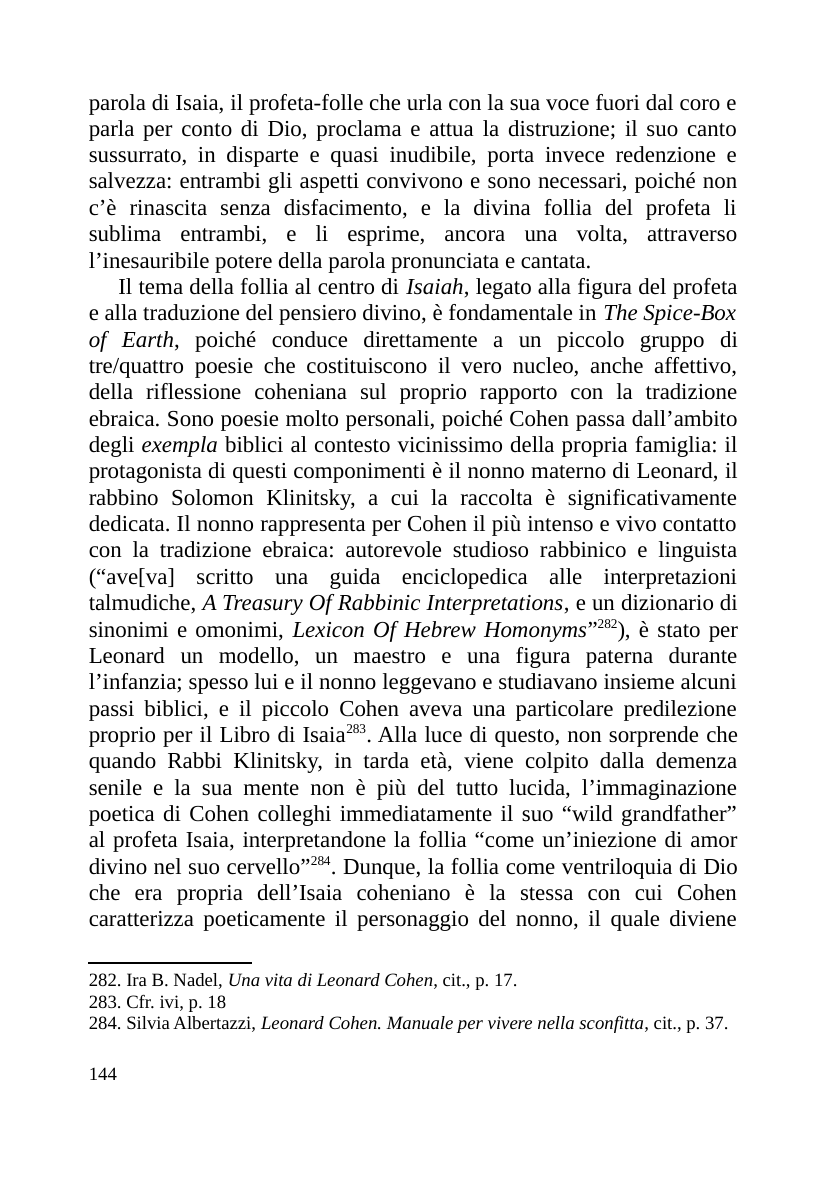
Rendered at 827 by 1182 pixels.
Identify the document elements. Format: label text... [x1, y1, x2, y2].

text Cfr. ivi, p. 18 [88, 991, 738, 1012]
text parola di Isaia, il profeta-folle che urla con la sua voce fuori dal coro e parla per conto di Dio, proclama e attua la distruzione; il suo canto sussurrato, in disparte e quasi inudibile, porta invece redenzione e salvezza: entrambi gli aspetti convivono e sono necessari, poiché non c’è rinascita senza disfacimento, e la divina follia del profeta li sublima entrambi, e li esprime, ancora una volta, attraverso l’inesauribile potere della parola pronunciata e cantata. [88, 88, 738, 273]
text Silvia Albertazzi, Leonard Cohen. Manuale per vivere nella sconfitta, cit., p. 37. [88, 1012, 738, 1034]
text Il tema della follia al centro di Isaiah, legato alla figura del profeta e alla traduzione del pensiero divino, è fondamentale in The Spice-Box of Earth, poiché conduce direttamente a un piccolo gruppo di tre/quattro poesie che costituiscono il vero nucleo, anche affettivo, della riflessione coheniana sul proprio rapporto con la tradizione ebraica. Sono poesie molto personali, poiché Cohen passa dall’ambito degli exempla biblici al contesto vicinissimo della propria famiglia: il protagonista di questi componimenti è il nonno materno di Leonard, il rabbino Solomon Klinitsky, a cui la raccolta è significativamente dedicata. Il nonno rappresenta per Cohen il più intenso e vivo contatto con la tradizione ebraica: autorevole studioso rabbinico e linguista (“ave[va] scritto una guida enciclopedica alle interpretazioni talmudiche, A Treasury Of Rabbinic Interpretations, e un dizionario di sinonimi e omonimi, Lexicon Of Hebrew Homonyms”), è stato per Leonard un modello, un maestro e una figura paterna durante l’infanzia; spesso lui e il nonno leggevano e studiavano insieme alcuni passi biblici, e il piccolo Cohen aveva una particolare predilezione proprio per il Libro di Isaia. Alla luce di questo, non sorprende che quando Rabbi Klinitsky, in tarda età, viene colpito dalla demenza senile e la sua mente non è più del tutto lucida, l’immaginazione poetica di Cohen colleghi immediatamente il suo “wild grandfather” al profeta Isaia, interpretandone la follia “come un’iniezione di amor divino nel suo cervello”. Dunque, la follia come ventriloquia di Dio che era propria dell’Isaia coheniano è la stessa con cui Cohen caratterizza poeticamente il personaggio del nonno, il quale diviene [88, 273, 738, 932]
text Ira B. Nadel, Una vita di Leonard Cohen, cit., p. 17. [88, 969, 738, 991]
